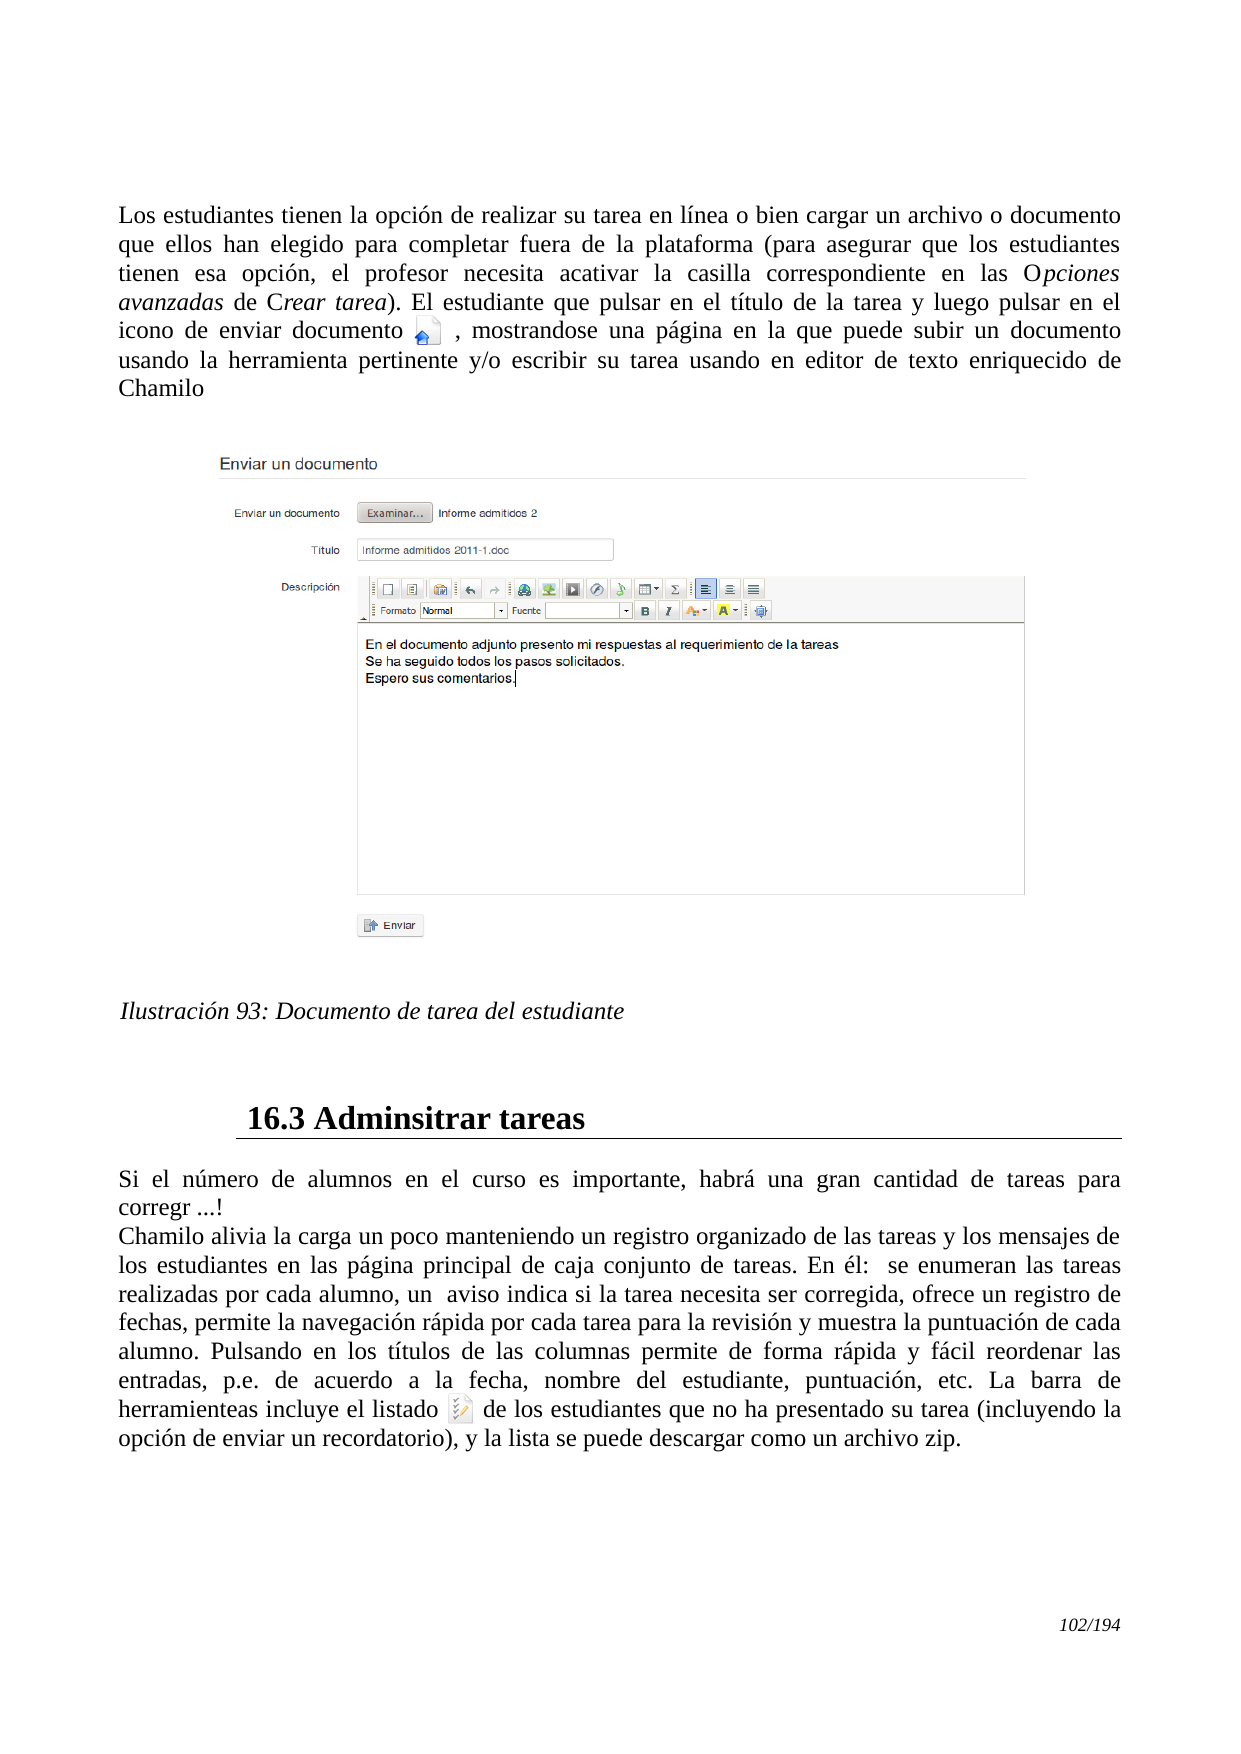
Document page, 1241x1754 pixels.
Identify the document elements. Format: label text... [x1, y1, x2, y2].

subtitle Adminsitrar tareas [236, 1098, 1122, 1138]
text Los estudiantes tienen la opción de realizar su tarea en línea o bien cargar un archivo o documento que ellos han elegido para completar fuera de la plataforma (para asegurar que los estudiantes tienen esa opción, el profesor necesita acativar la casilla correspondiente en las Opciones avanzadas de Crear tarea). El estudiante que pulsar en el título de la tarea y luego pulsar en el icono de enviar documento , mostrandose una página en la que puede subir un documento usando la herramienta pertinente y/o escribir su tarea usando en editor de texto enriquecido de Chamilo [118, 200, 1122, 402]
text Si el número de alumnos en el curso es importante, habrá una gran cantidad de tareas para corregr ...! [118, 1164, 1122, 1221]
picture [206, 445, 1034, 943]
picture [414, 315, 444, 345]
text Ilustración 93: Documento de tarea del estudiante [120, 996, 1120, 1025]
text Chamilo alivia la carga un poco manteniendo un registro organizado de las tareas y los mensajes de los estudiantes en las página principal de caja conjunto de tareas. En él: se enumeran las tareas realizadas por cada alumno, un aviso indica si la tarea necesita ser corregida, ofrece un registro de fechas, permite la navegación rápida por cada tarea para la revisión y muestra la puntuación de cada alumno. Pulsando en los títulos de las columnas permite de forma rápida y fácil reordenar las entradas, p.e. de acuerdo a la fecha, nombre del estudiante, puntuación, etc. La barra de herramienteas incluye el listado de los estudiantes que no ha presentado su tarea (incluyendo la opción de enviar un recordatorio), y la lista se puede descargar como un archivo zip. [118, 1221, 1122, 1452]
picture [446, 1393, 476, 1424]
